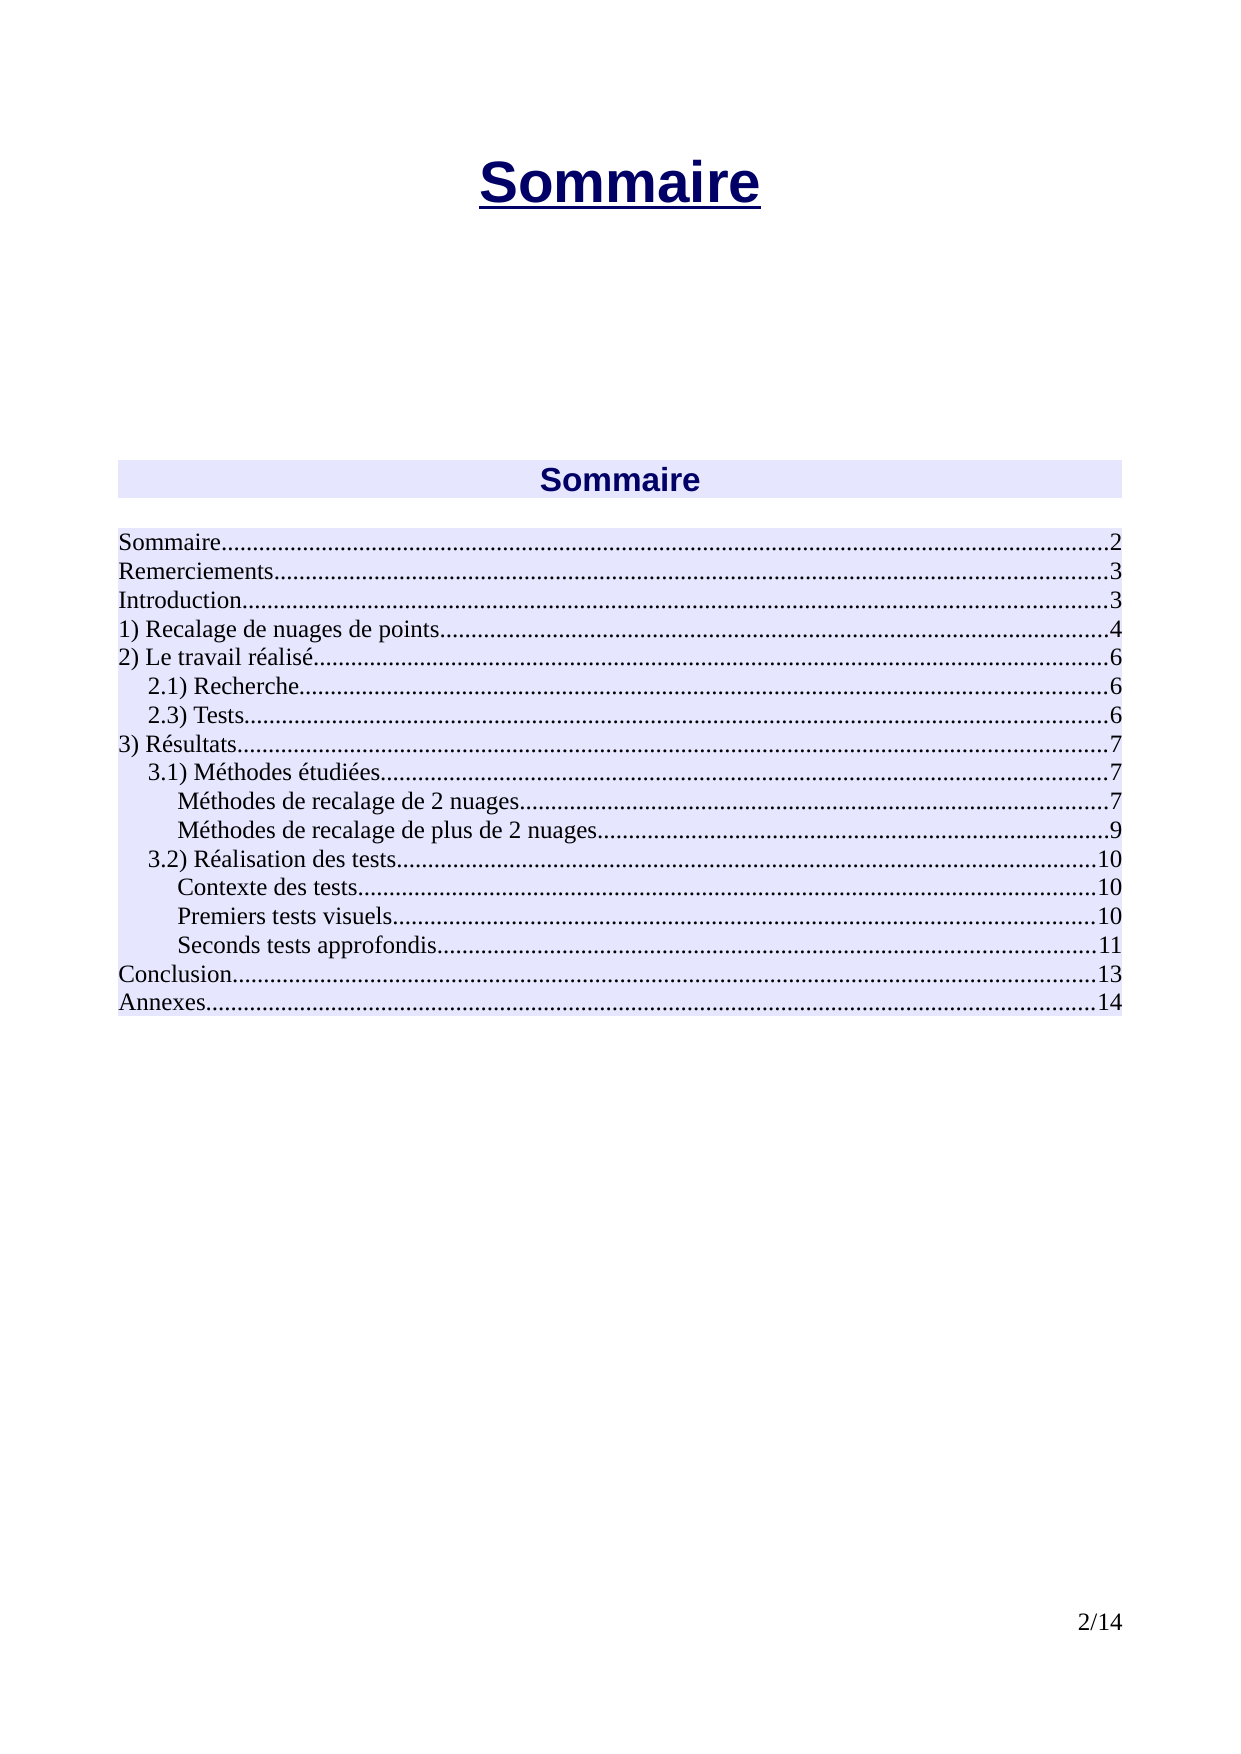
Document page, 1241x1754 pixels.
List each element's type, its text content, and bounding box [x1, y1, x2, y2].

text Sommaire 2 [118, 527, 1122, 556]
text Méthodes de recalage de 2 nuages 7 [177, 786, 1122, 815]
text 1) Recalage de nuages de points 4 [118, 614, 1122, 642]
text Remerciements 3 [118, 556, 1122, 585]
subtitle Sommaire [118, 459, 1122, 498]
text Méthodes de recalage de plus de 2 nuages 9 [177, 815, 1122, 844]
text Premiers tests visuels 10 [177, 901, 1122, 930]
text 3) Résultats 7 [118, 729, 1122, 757]
text Contexte des tests 10 [177, 872, 1122, 901]
text 3.2) Réalisation des tests 10 [148, 844, 1122, 872]
subtitle Sommaire [118, 148, 1122, 215]
text Seconds tests approfondis 11 [177, 930, 1122, 959]
text Introduction 3 [118, 585, 1122, 614]
text Conclusion 13 [118, 959, 1122, 987]
text 2) Le travail réalisé 6 [118, 642, 1122, 671]
text 3.1) Méthodes étudiées 7 [148, 757, 1122, 786]
text Annexes 14 [118, 987, 1122, 1016]
text 2.3) Tests 6 [148, 700, 1122, 729]
text 2.1) Recherche 6 [148, 671, 1122, 700]
